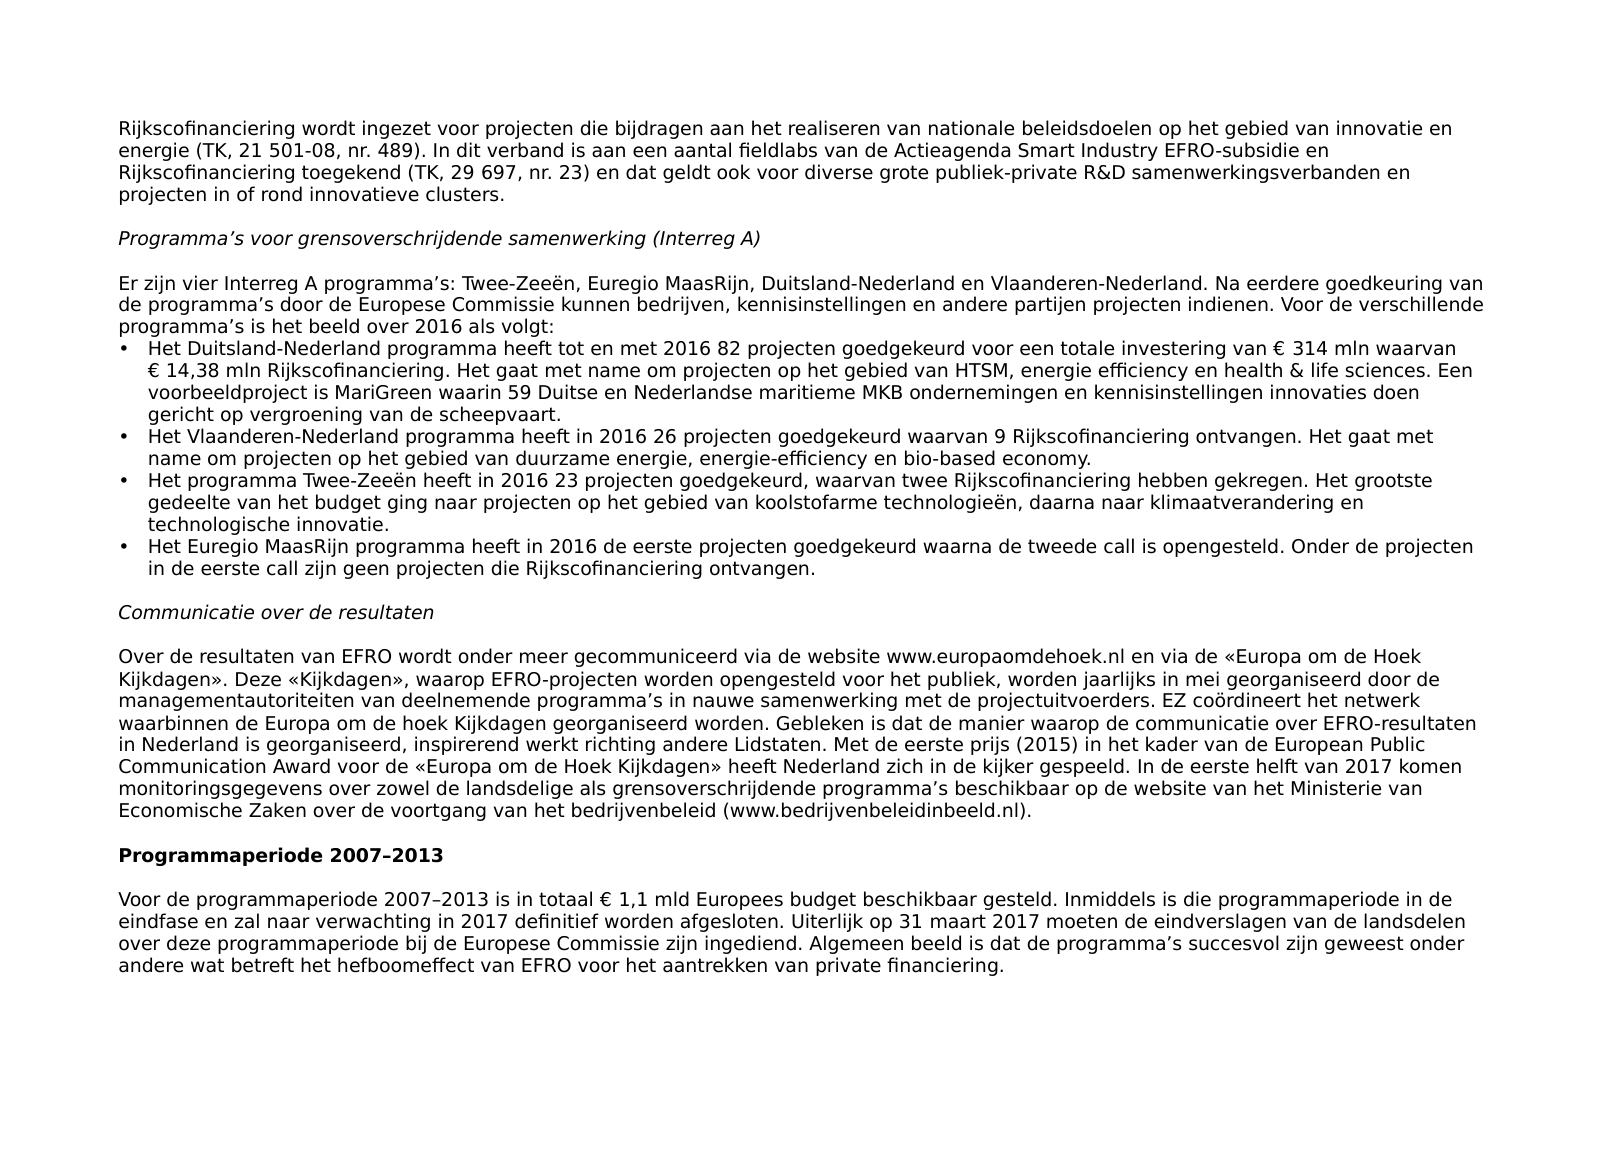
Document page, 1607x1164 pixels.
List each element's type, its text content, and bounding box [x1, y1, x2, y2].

text • Het Euregio MaasRijn programma heeft in 2016 de eerste projecten goedgekeurd waarna de tweede call is opengesteld. Onder de projecten in de eerste call zijn geen projecten die Rijkscofinanciering ontvangen. [118, 536, 1488, 580]
text Er zijn vier Interreg A programma’s: Twee-Zeeën, Euregio MaasRijn, Duitsland-Nederland en Vlaanderen-Nederland. Na eerdere goedkeuring van de programma’s door de Europese Commissie kunnen bedrijven, kennisinstellingen en andere partijen projecten indienen. Voor de verschillende programma’s is het beeld over 2016 als volgt: [118, 272, 1488, 338]
text • Het programma Twee-Zeeën heeft in 2016 23 projecten goedgekeurd, waarvan twee Rijkscofinanciering hebben gekregen. Het grootste gedeelte van het budget ging naar projecten op het gebied van koolstofarme technologieën, daarna naar klimaatverandering en technologische innovatie. [118, 470, 1488, 536]
text Rijkscofinanciering wordt ingezet voor projecten die bijdragen aan het realiseren van nationale beleidsdoelen op het gebied van innovatie en energie (TK, 21 501-08, nr. 489). In dit verband is aan een aantal fieldlabs van de Actieagenda Smart Industry EFRO-subsidie en Rijkscofinanciering toegekend (TK, 29 697, nr. 23) en dat geldt ook voor diverse grote publiek-private R&D samenwerkingsverbanden en projecten in of rond innovatieve clusters. [118, 118, 1488, 206]
text • Het Vlaanderen-Nederland programma heeft in 2016 26 projecten goedgekeurd waarvan 9 Rijkscofinanciering ontvangen. Het gaat met name om projecten op het gebied van duurzame energie, energie-efficiency en bio-based economy. [118, 426, 1488, 470]
text Voor de programmaperiode 2007–2013 is in totaal € 1,1 mld Europees budget beschikbaar gesteld. Inmiddels is die programmaperiode in de eindfase en zal naar verwachting in 2017 definitief worden afgesloten. Uiterlijk op 31 maart 2017 moeten de eindverslagen van de landsdelen over deze programmaperiode bij de Europese Commissie zijn ingediend. Algemeen beeld is dat de programma’s succesvol zijn geweest onder andere wat betreft het hefboomeffect van EFRO voor het aantrekken van private financiering. [118, 889, 1488, 977]
text Over de resultaten van EFRO wordt onder meer gecommuniceerd via de website www.europaomdehoek.nl en via de «Europa om de Hoek Kijkdagen». Deze «Kijkdagen», waarop EFRO-projecten worden opengesteld voor het publiek, worden jaarlijks in mei georganiseerd door de managementautoriteiten van deelnemende programma’s in nauwe samenwerking met de projectuitvoerders. EZ coördineert het netwerk waarbinnen de Europa om de hoek Kijkdagen georganiseerd worden. Gebleken is dat de manier waarop de communicatie over EFRO-resultaten in Nederland is georganiseerd, inspirerend werkt richting andere Lidstaten. Met de eerste prijs (2015) in het kader van de European Public Communication Award voor de «Europa om de Hoek Kijkdagen» heeft Nederland zich in de kijker gespeeld. In de eerste helft van 2017 komen monitoringsgegevens over zowel de landsdelige als grensoverschrijdende programma’s beschikbaar op de website van het Ministerie van Economische Zaken over de voortgang van het bedrijvenbeleid (www.bedrijvenbeleidinbeeld.nl). [118, 646, 1488, 822]
subtitle Programmaperiode 2007–2013 [118, 844, 1488, 866]
subtitle Communicatie over de resultaten [118, 602, 1488, 624]
subtitle Programma’s voor grensoverschrijdende samenwerking (Interreg A) [118, 228, 1488, 250]
text • Het Duitsland-Nederland programma heeft tot en met 2016 82 projecten goedgekeurd voor een totale investering van € 314 mln waarvan € 14,38 mln Rijkscofinanciering. Het gaat met name om projecten op het gebied van HTSM, energie efficiency en health & life sciences. Een voorbeeldproject is MariGreen waarin 59 Duitse en Nederlandse maritieme MKB ondernemingen en kennisinstellingen innovaties doen gericht op vergroening van de scheepvaart. [118, 338, 1488, 426]
